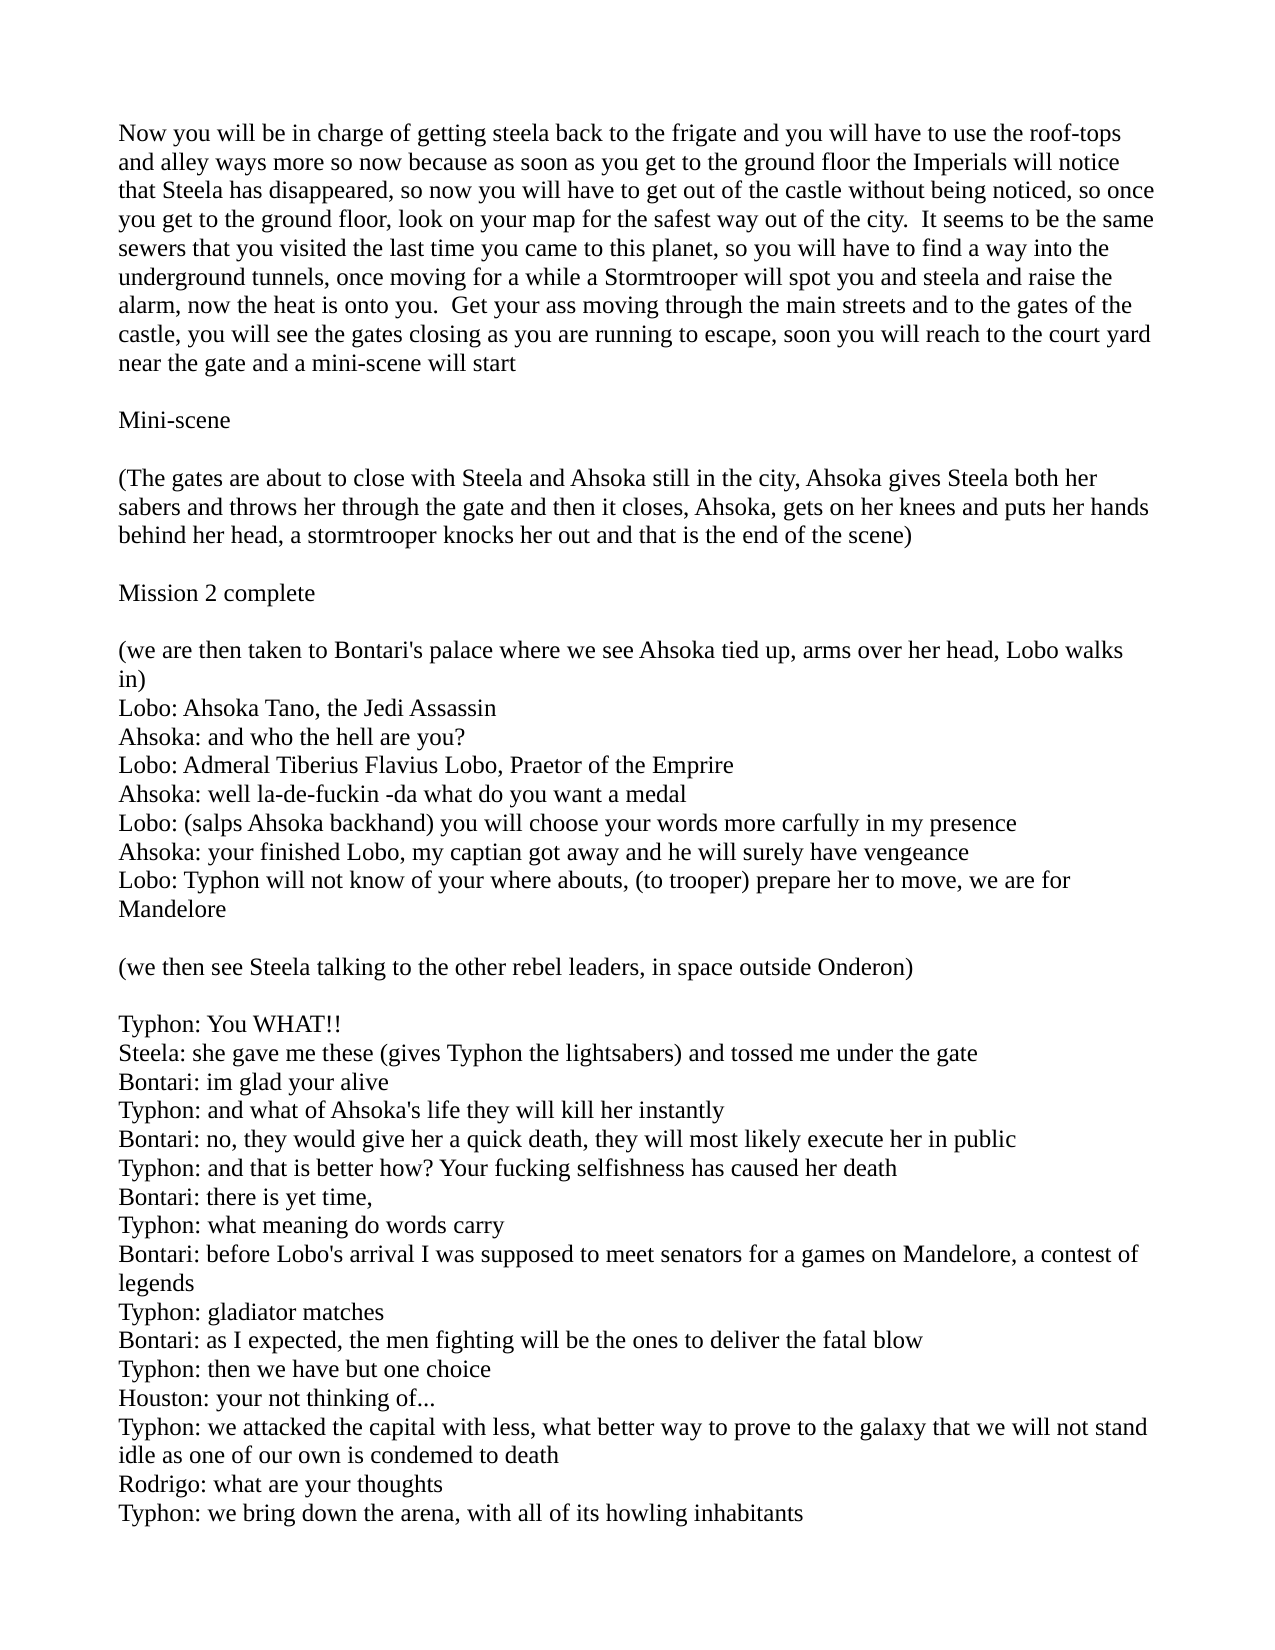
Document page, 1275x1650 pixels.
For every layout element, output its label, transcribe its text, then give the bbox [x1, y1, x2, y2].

text Bontari: there is yet time, [118, 1182, 1157, 1211]
text Typhon: and that is better how? Your fucking selfishness has caused her death [118, 1153, 1157, 1182]
text Typhon: and what of Ahsoka's life they will kill her instantly [118, 1096, 1157, 1124]
text Lobo: Admeral Tiberius Flavius Lobo, Praetor of the Emprire [118, 751, 1157, 779]
text Typhon: we bring down the arena, with all of its howling inhabitants [118, 1498, 1157, 1527]
text Typhon: then we have but one choice [118, 1354, 1157, 1383]
text Typhon: You WHAT!! [118, 1009, 1157, 1038]
text Ahsoka: well la-de-fuckin -da what do you want a medal [118, 779, 1157, 808]
text (we are then taken to Bontari's palace where we see Ahsoka tied up, arms over her head, Lobo walks in) [118, 636, 1157, 693]
text Mini-scene [118, 406, 1157, 434]
text Ahsoka: your finished Lobo, my captian got away and he will surely have vengeance [118, 837, 1157, 866]
text (The gates are about to close with Steela and Ahsoka still in the city, Ahsoka gives Steela both her sabers and throws her through the gate and then it closes, Ahsoka, gets on her knees and puts her hands behind her head, a stormtrooper knocks her out and that is the end of the scene) [118, 463, 1157, 549]
text Lobo: Typhon will not know of your where abouts, (to trooper) prepare her to move, we are for Mandelore [118, 866, 1157, 923]
text Lobo: Ahsoka Tano, the Jedi Assassin [118, 693, 1157, 722]
text Ahsoka: and who the hell are you? [118, 722, 1157, 751]
text Rodrigo: what are your thoughts [118, 1469, 1157, 1498]
text Lobo: (salps Ahsoka backhand) you will choose your words more carfully in my presence [118, 808, 1157, 837]
text Typhon: gladiator matches [118, 1297, 1157, 1326]
text Now you will be in charge of getting steela back to the frigate and you will have to use the roof-tops and alley ways more so now because as soon as you get to the ground floor the Imperials will notice that Steela has disappeared, so now you will have to get out of the castle without being noticed, so once you get to the ground floor, look on your map for the safest way out of the city. It seems to be the same sewers that you visited the last time you came to this planet, so you will have to find a way into the underground tunnels, once moving for a while a Stormtrooper will spot you and steela and raise the alarm, now the heat is onto you. Get your ass moving through the main streets and to the gates of the castle, you will see the gates closing as you are running to escape, soon you will reach to the court yard near the gate and a mini-scene will start [118, 118, 1157, 377]
text Bontari: before Lobo's arrival I was supposed to meet senators for a games on Mandelore, a contest of legends [118, 1239, 1157, 1297]
text Typhon: what meaning do words carry [118, 1211, 1157, 1239]
text Steela: she gave me these (gives Typhon the lightsabers) and tossed me under the gate [118, 1038, 1157, 1067]
text Houston: your not thinking of... [118, 1383, 1157, 1412]
text Bontari: no, they would give her a quick death, they will most likely execute her in public [118, 1124, 1157, 1153]
text Bontari: as I expected, the men fighting will be the ones to deliver the fatal blow [118, 1326, 1157, 1354]
text (we then see Steela talking to the other rebel leaders, in space outside Onderon) [118, 952, 1157, 981]
text Bontari: im glad your alive [118, 1067, 1157, 1096]
text Mission 2 complete [118, 578, 1157, 607]
text Typhon: we attacked the capital with less, what better way to prove to the galaxy that we will not stand idle as one of our own is condemed to death [118, 1412, 1157, 1469]
